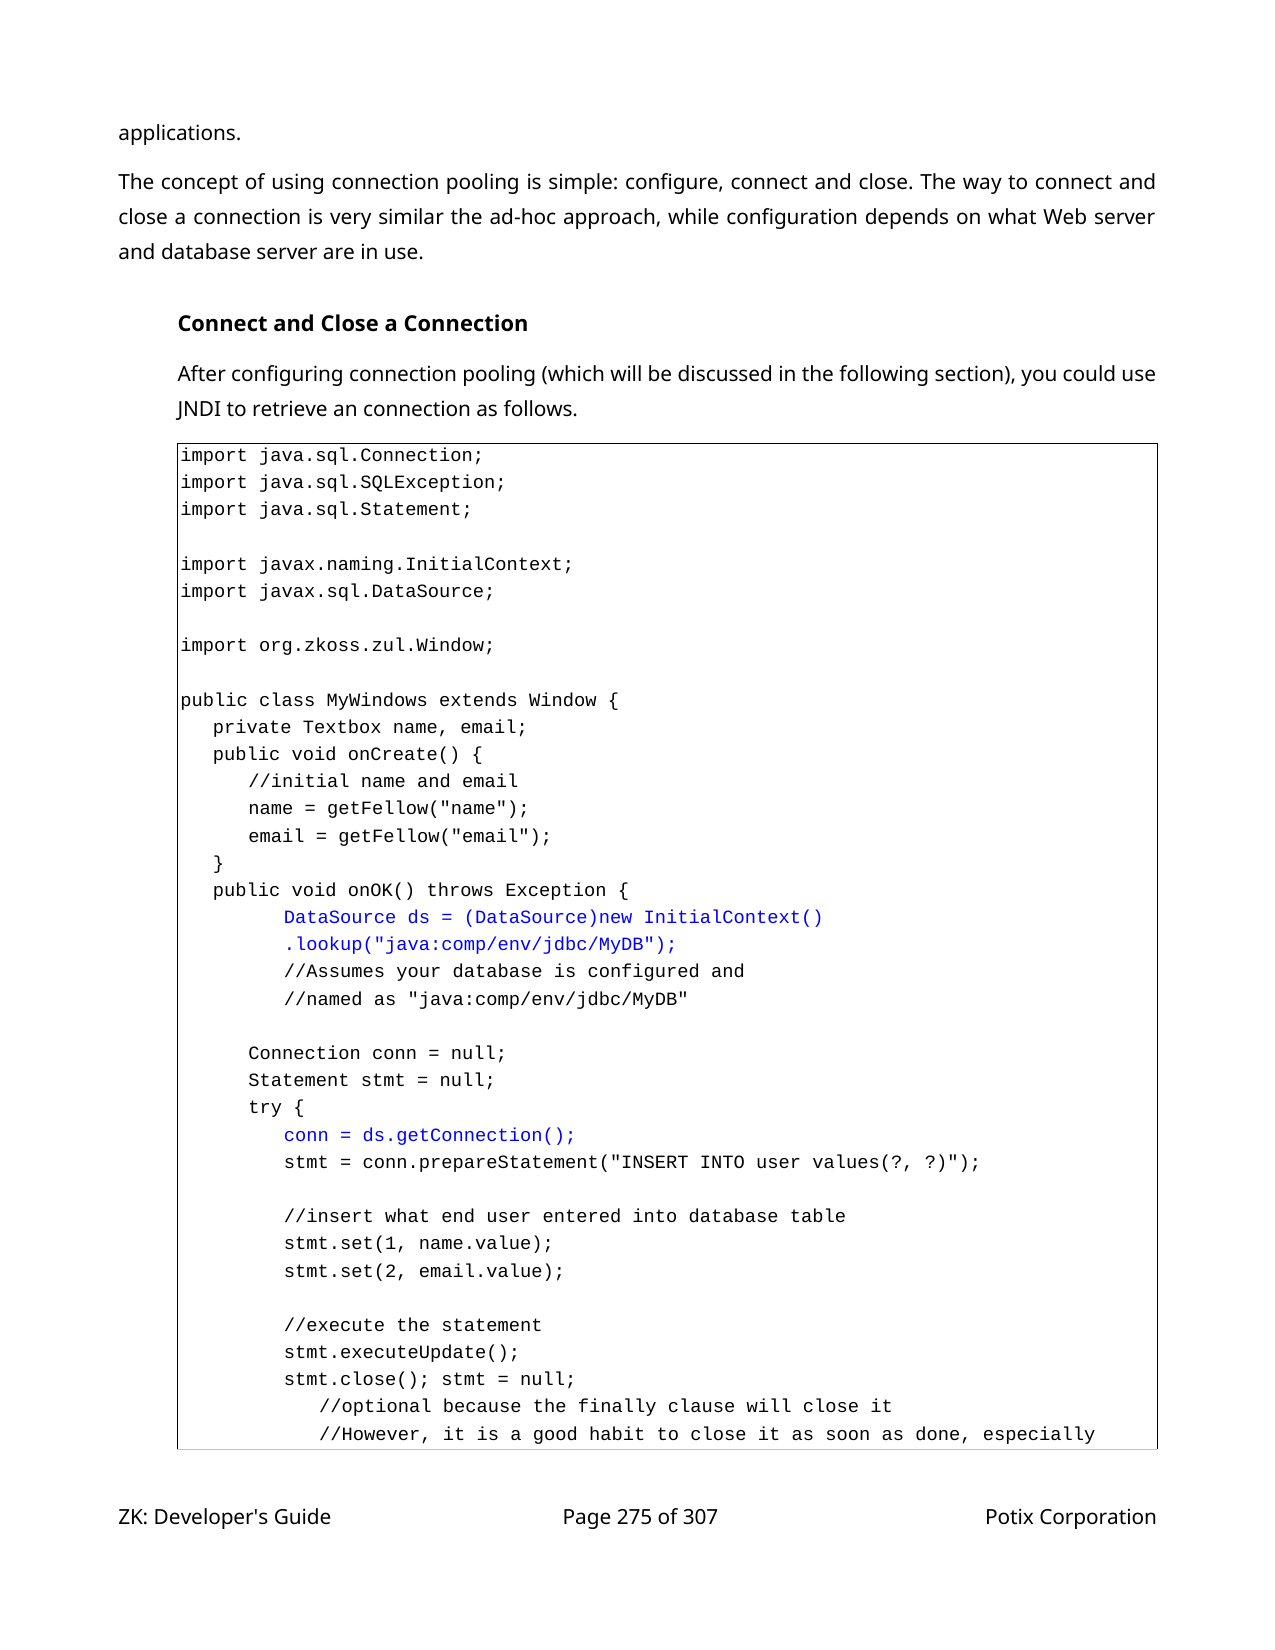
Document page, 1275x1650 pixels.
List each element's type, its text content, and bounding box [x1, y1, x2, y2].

text Statement stmt = null; [178, 1068, 1157, 1092]
text stmt.executeUpdate(); [178, 1340, 1157, 1364]
text .lookup("java:comp/env/jdbc/MyDB"); [178, 932, 1157, 956]
text import java.sql.SQLException; [178, 470, 1157, 494]
text conn = ds.getConnection(); [178, 1122, 1157, 1147]
text import org.zkoss.zul.Window; [178, 633, 1157, 657]
text public class MyWindows extends Window { [178, 687, 1157, 712]
text After configuring connection pooling (which will be discussed in the following section), you could use JNDI to retrieve an connection as follows. [177, 359, 1157, 422]
text import java.sql.Statement; [178, 497, 1157, 521]
text stmt.close(); stmt = null; [178, 1367, 1157, 1391]
text The concept of using connection pooling is simple: configure, connect and close. The way to connect and close a connection is very similar the ad-hoc approach, while configuration depends on what Web server and database server are in use. [118, 167, 1157, 266]
text stmt.set(2, email.value); [178, 1258, 1157, 1283]
text import javax.sql.DataSource; [178, 579, 1157, 603]
text //insert what end user entered into database table [178, 1204, 1157, 1228]
text stmt.set(1, name.value); [178, 1231, 1157, 1256]
text //Assumes your database is configured and [178, 959, 1157, 984]
text //However, it is a good habit to close it as soon as done, especially [178, 1422, 1157, 1449]
subtitle Connect and Close a Connection [177, 308, 1157, 338]
text applications. [118, 118, 1157, 146]
text //optional because the finally clause will close it [178, 1394, 1157, 1419]
text private Textbox name, email; [178, 715, 1157, 739]
text } [178, 851, 1157, 875]
text //named as "java:comp/env/jdbc/MyDB" [178, 987, 1157, 1011]
text DataSource ds = (DataSource)new InitialContext() [178, 905, 1157, 929]
text //initial name and email [178, 769, 1157, 793]
text email = getFellow("email"); [178, 823, 1157, 848]
text //execute the statement [178, 1313, 1157, 1337]
text try { [178, 1095, 1157, 1119]
text Connection conn = null; [178, 1041, 1157, 1065]
text stmt = conn.prepareStatement("INSERT INTO user values(?, ?)"); [178, 1150, 1157, 1174]
text public void onCreate() { [178, 742, 1157, 766]
text import javax.naming.InitialContext; [178, 552, 1157, 576]
text name = getFellow("name"); [178, 796, 1157, 821]
text public void onOK() throws Exception { [178, 878, 1157, 902]
text import java.sql.Connection; [178, 444, 1157, 467]
